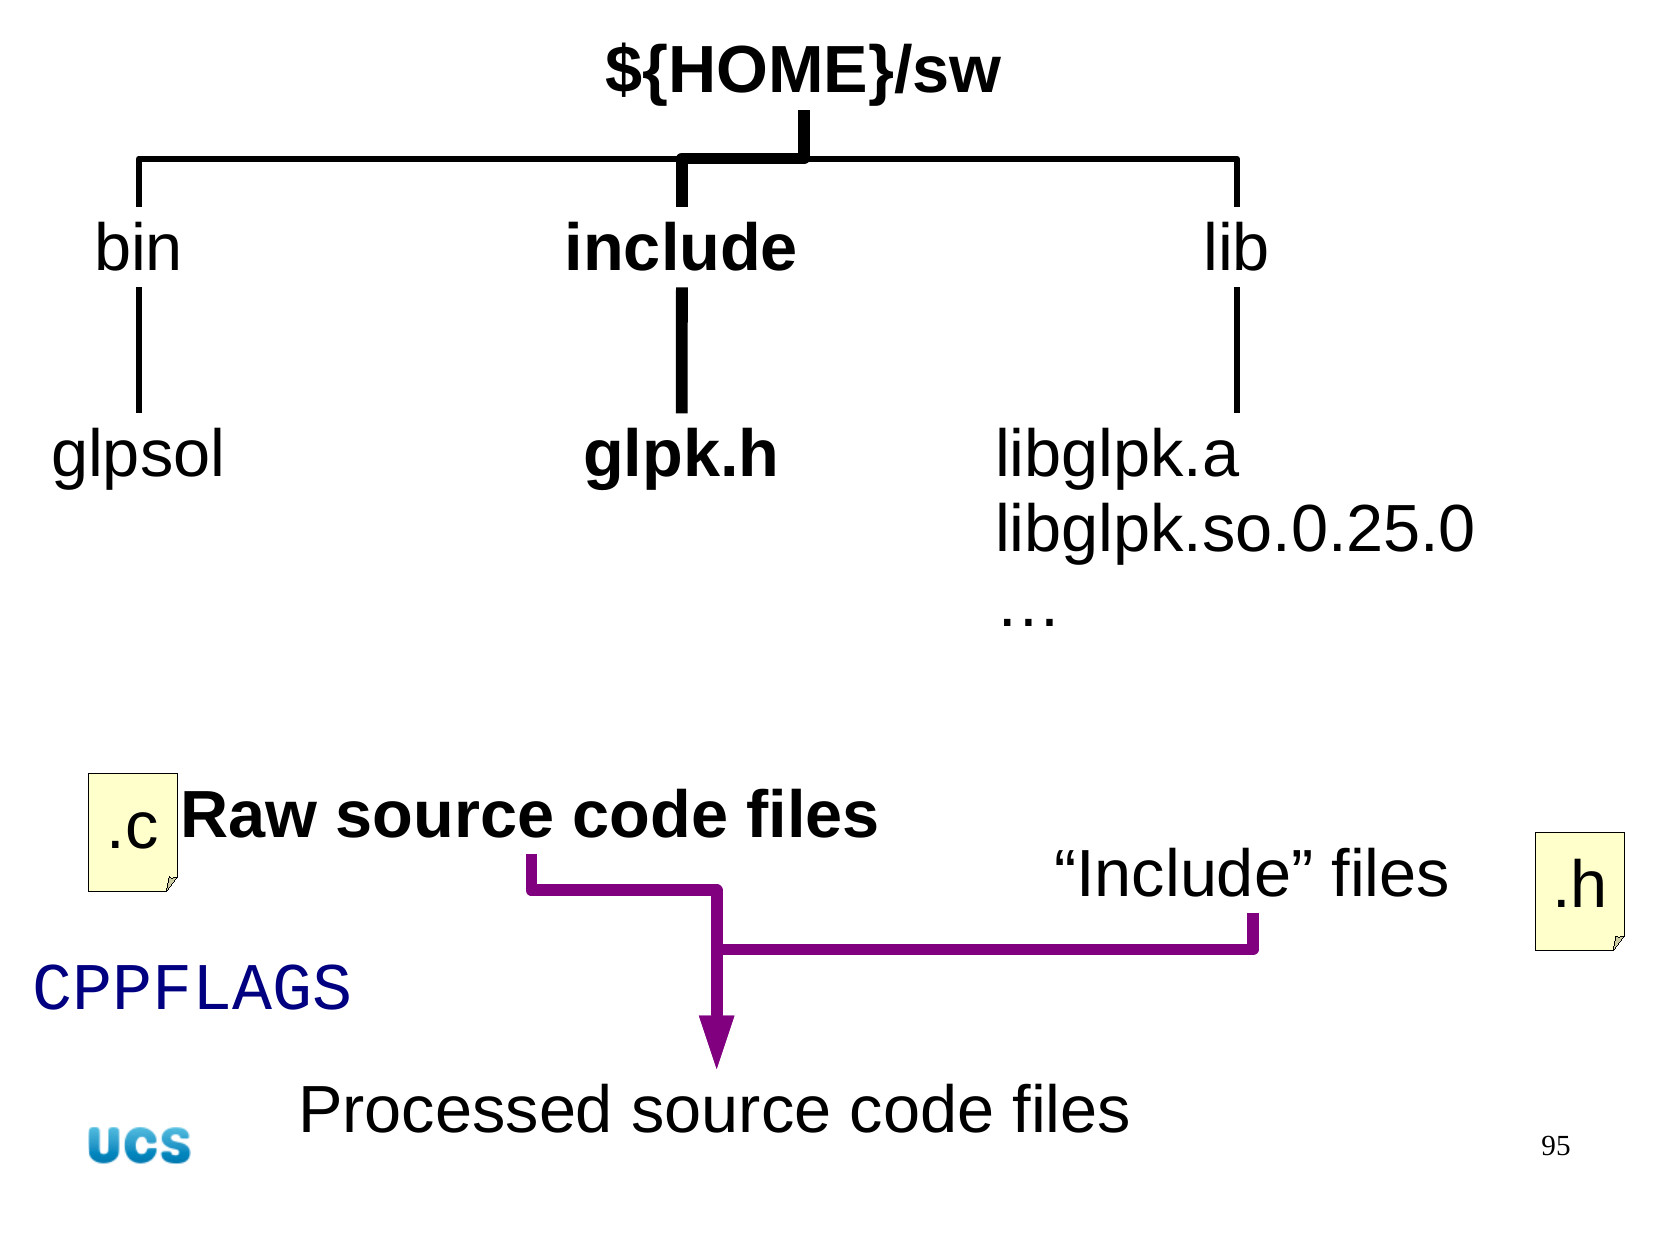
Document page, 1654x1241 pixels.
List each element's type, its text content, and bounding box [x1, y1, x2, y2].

text_box bin [91, 206, 187, 288]
text_box CPPFLAGS [29, 950, 356, 1033]
text_box glpsol [48, 413, 230, 495]
text_box lib [1200, 206, 1274, 288]
text_box glpk.h [580, 413, 783, 495]
text_box Raw source code files [178, 773, 886, 855]
text_box Processed source code files [295, 1068, 1139, 1150]
text_box libglpk.a libglpk.so.0.25.0 … [992, 413, 1482, 644]
text_box ${HOME}/sw [602, 29, 1006, 111]
text_box “Include” files [1051, 832, 1455, 914]
text_box include [561, 206, 803, 288]
picture [88, 1126, 191, 1165]
text_box .c [88, 773, 178, 892]
text_box .h [1535, 832, 1625, 951]
